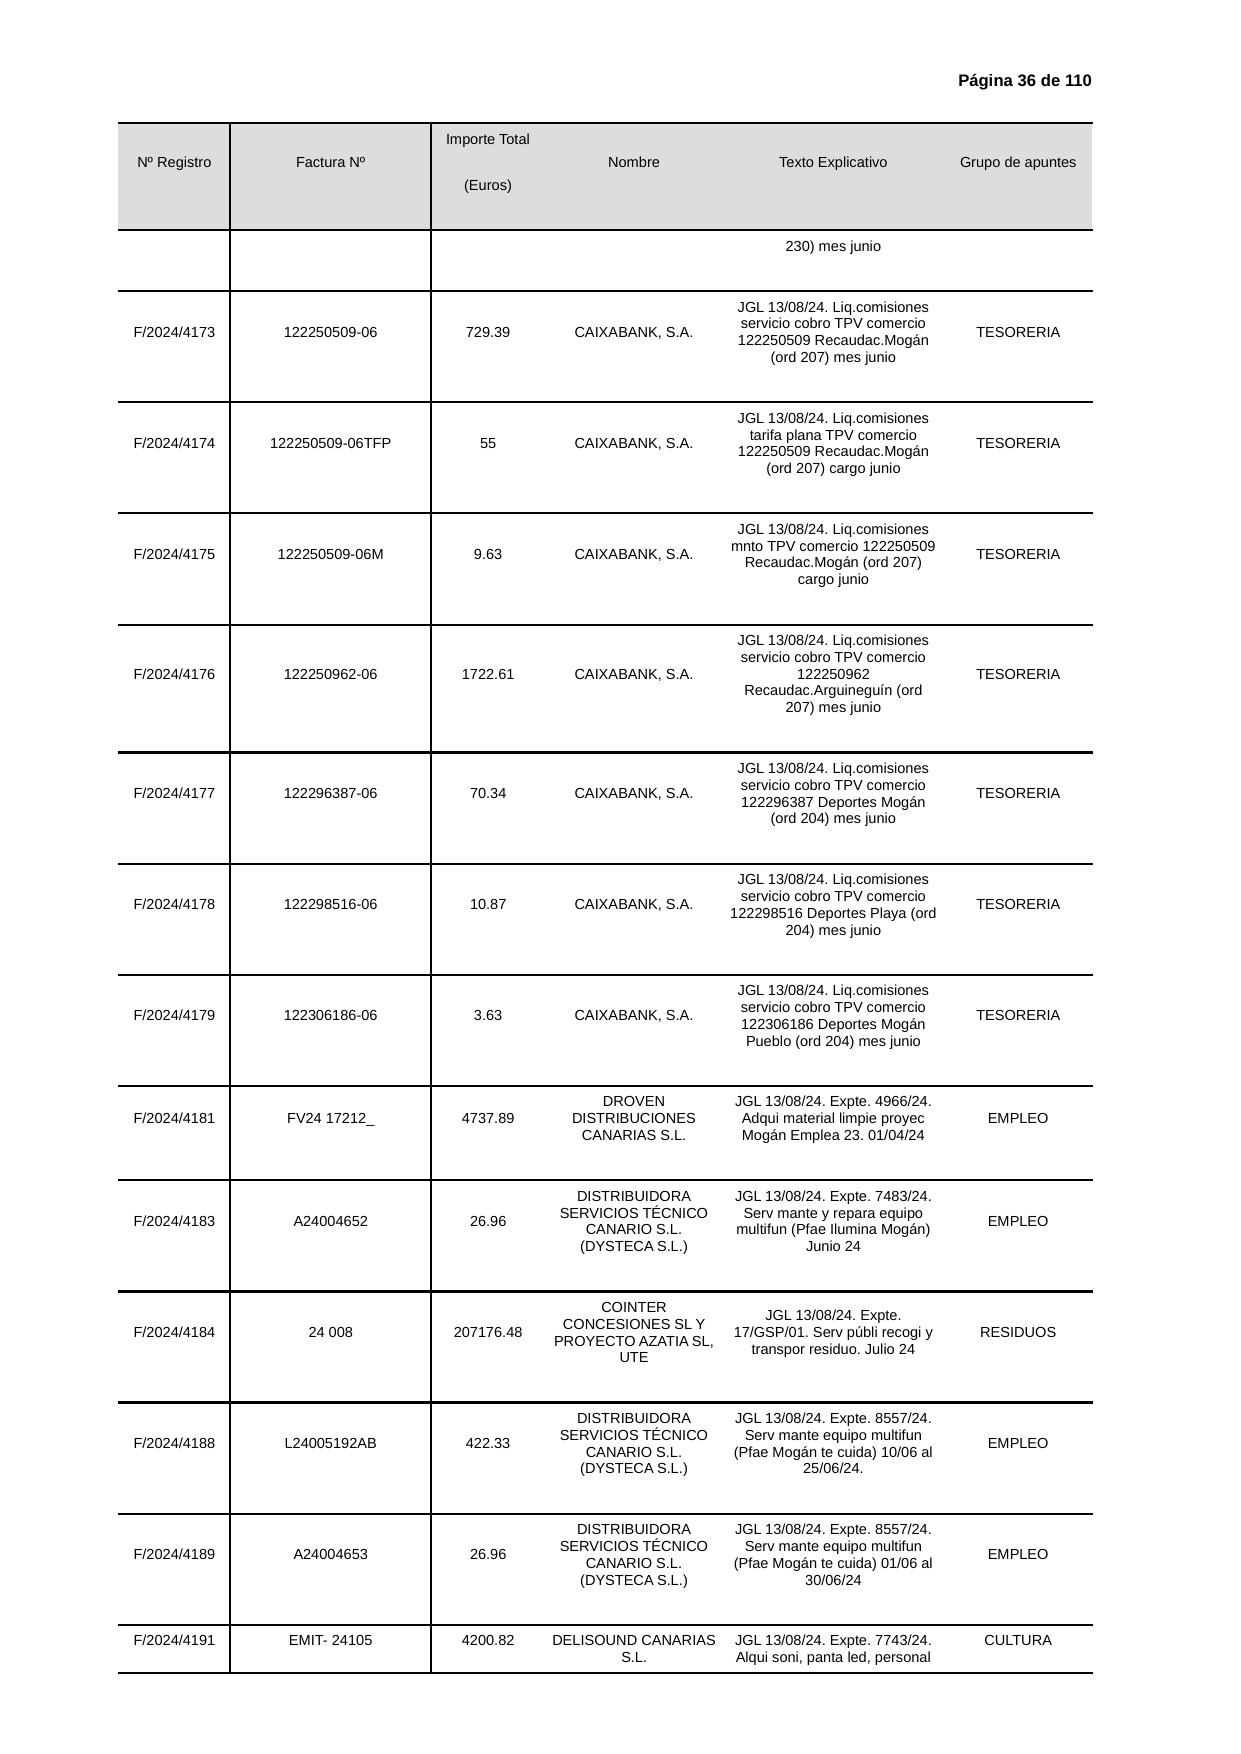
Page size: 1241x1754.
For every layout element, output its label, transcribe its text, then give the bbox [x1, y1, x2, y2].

table_cell CAIXABANK, S.A. [545, 626, 723, 751]
table_cell L24005192AB [231, 1404, 430, 1513]
table_header Factura Nº [231, 124, 430, 229]
table_cell DELISOUND CANARIAS S.L. [545, 1626, 723, 1672]
table_cell 230) mes junio [723, 231, 944, 290]
table_header Nombre [545, 124, 723, 229]
table_cell F/2024/4178 [118, 865, 229, 974]
table_cell F/2024/4189 [118, 1515, 229, 1624]
table_cell JGL 13/08/24. Expte. 4966/24. Adqui material limpie proyec Mogán Emplea 23. 01/04/24 [723, 1087, 944, 1179]
table_cell TESORERIA [944, 403, 1092, 512]
table_cell DISTRIBUIDORA SERVICIOS TÉCNICO CANARIO S.L. (DYSTECA S.L.) [545, 1515, 723, 1624]
table_cell EMPLEO [944, 1181, 1092, 1290]
table_cell 55 [432, 403, 545, 512]
table_cell 26,96 [432, 1515, 545, 1624]
table_cell CAIXABANK, S.A. [545, 292, 723, 401]
table_cell F/2024/4173 [118, 292, 229, 401]
table_cell F/2024/4179 [118, 976, 229, 1085]
table_cell 729,39 [432, 292, 545, 401]
table_cell JGL 13/08/24. Liq.comisiones servicio cobro TPV comercio 122306186 Deportes Mogán Pueblo (ord 204) mes junio [723, 976, 944, 1085]
table_cell [545, 231, 723, 290]
table_cell EMIT- 24105 [231, 1626, 430, 1672]
table_cell EMPLEO [944, 1087, 1092, 1179]
table_cell 122250509-06M [231, 514, 430, 623]
table_cell F/2024/4174 [118, 403, 229, 512]
table_cell CULTURA [944, 1626, 1092, 1672]
table_cell DROVEN DISTRIBUCIONES CANARIAS S.L. [545, 1087, 723, 1179]
table_cell 3,63 [432, 976, 545, 1085]
table_cell 70,34 [432, 754, 545, 862]
table_cell F/2024/4175 [118, 514, 229, 623]
table_cell TESORERIA [944, 514, 1092, 623]
table_cell [944, 231, 1092, 290]
table_cell 122250509-06 [231, 292, 430, 401]
table_cell [231, 231, 430, 290]
table_cell DISTRIBUIDORA SERVICIOS TÉCNICO CANARIO S.L. (DYSTECA S.L.) [545, 1404, 723, 1513]
table_cell F/2024/4181 [118, 1087, 229, 1179]
table_cell A24004653 [231, 1515, 430, 1624]
table_cell CAIXABANK, S.A. [545, 514, 723, 623]
table_cell 122296387-06 [231, 754, 430, 862]
table_cell 9,63 [432, 514, 545, 623]
table_cell [118, 231, 229, 290]
table_cell 26,96 [432, 1181, 545, 1290]
table_cell RESIDUOS [944, 1293, 1092, 1401]
table_cell CAIXABANK, S.A. [545, 976, 723, 1085]
table_cell F/2024/4188 [118, 1404, 229, 1513]
table_cell JGL 13/08/24. Expte. 17/GSP/01. Serv públi recogi y transpor residuo. Julio 24 [723, 1293, 944, 1401]
table_cell JGL 13/08/24. Liq.comisiones servicio cobro TPV comercio 122298516 Deportes Playa (ord 204) mes junio [723, 865, 944, 974]
table_cell 122306186-06 [231, 976, 430, 1085]
table_cell 10,87 [432, 865, 545, 974]
table_cell JGL 13/08/24. Liq.comisiones servicio cobro TPV comercio 122250962 Recaudac.Arguineguín (ord 207) mes junio [723, 626, 944, 751]
table_header Nº Registro [118, 124, 229, 229]
table_cell JGL 13/08/24. Expte. 8557/24. Serv mante equipo multifun (Pfae Mogán te cuida) 10/06 al 25/06/24. [723, 1404, 944, 1513]
table_cell 4200,82 [432, 1626, 545, 1672]
table_cell DISTRIBUIDORA SERVICIOS TÉCNICO CANARIO S.L. (DYSTECA S.L.) [545, 1181, 723, 1290]
table_cell 122250509-06TFP [231, 403, 430, 512]
table_cell CAIXABANK, S.A. [545, 754, 723, 862]
table_cell 7,12 [432, 231, 545, 290]
table_cell EMPLEO [944, 1515, 1092, 1624]
table_cell TESORERIA [944, 754, 1092, 862]
table_header Texto Explicativo [723, 124, 944, 229]
table_cell CAIXABANK, S.A. [545, 403, 723, 512]
table_cell JGL 13/08/24. Liq.comisiones servicio cobro TPV comercio 122250509 Recaudac.Mogán (ord 207) mes junio [723, 292, 944, 401]
table_cell 1722,61 [432, 626, 545, 751]
table_cell JGL 13/08/24. Liq.comisiones mnto TPV comercio 122250509 Recaudac.Mogán (ord 207) cargo junio [723, 514, 944, 623]
table_cell 24 008 [231, 1293, 430, 1401]
table_cell JGL 13/08/24. Expte. 7483/24. Serv mante y repara equipo multifun (Pfae Ilumina Mogán) Junio 24 [723, 1181, 944, 1290]
table_cell 122298516-06 [231, 865, 430, 974]
table_cell TESORERIA [944, 976, 1092, 1085]
table_cell JGL 13/08/24. Liq.comisiones servicio cobro TPV comercio 122296387 Deportes Mogán (ord 204) mes junio [723, 754, 944, 862]
table_cell A24004652 [231, 1181, 430, 1290]
table_cell CAIXABANK, S.A. [545, 865, 723, 974]
table_cell COINTER CONCESIONES SL Y PROYECTO AZATIA SL, UTE [545, 1293, 723, 1401]
table_cell TESORERIA [944, 292, 1092, 401]
table_cell F/2024/4191 [118, 1626, 229, 1672]
table_cell 207176,48 [432, 1293, 545, 1401]
table_header Grupo de apuntes [944, 124, 1092, 229]
table_cell TESORERIA [944, 865, 1092, 974]
table_cell TESORERIA [944, 626, 1092, 751]
table_cell JGL 13/08/24. Liq.comisiones tarifa plana TPV comercio 122250509 Recaudac.Mogán (ord 207) cargo junio [723, 403, 944, 512]
table_cell 122250962-06 [231, 626, 430, 751]
table_cell 4737,89 [432, 1087, 545, 1179]
table_cell JGL 13/08/24. Expte. 8557/24. Serv mante equipo multifun (Pfae Mogán te cuida) 01/06 al 30/06/24 [723, 1515, 944, 1624]
table_cell JGL 13/08/24. Expte. 7743/24. Alqui soni, panta led, personal [723, 1626, 944, 1672]
table_cell 422,33 [432, 1404, 545, 1513]
table_cell EMPLEO [944, 1404, 1092, 1513]
table_header Importe Total (Euros) [432, 124, 545, 229]
table_cell F/2024/4183 [118, 1181, 229, 1290]
table_cell F/2024/4177 [118, 754, 229, 862]
table_cell FV24 17212_ [231, 1087, 430, 1179]
table_cell F/2024/4184 [118, 1293, 229, 1401]
table_cell F/2024/4176 [118, 626, 229, 751]
